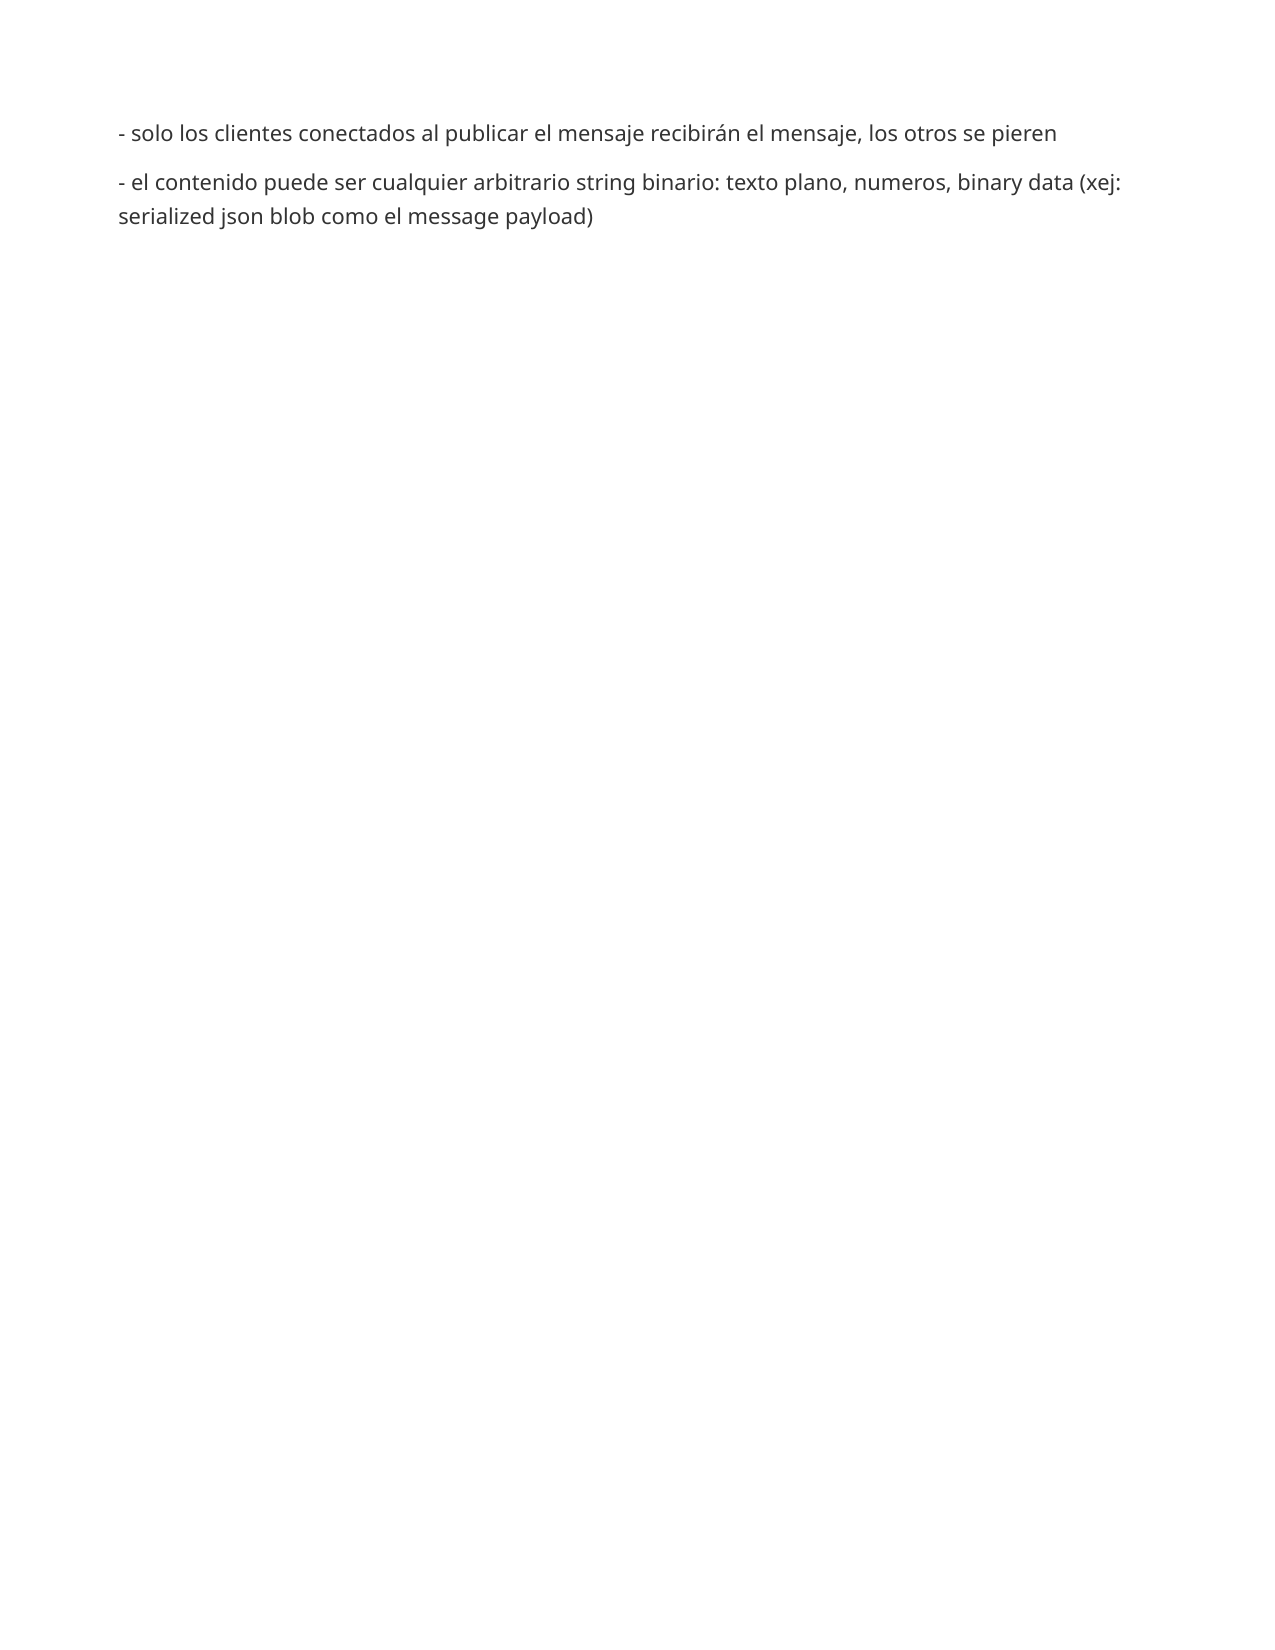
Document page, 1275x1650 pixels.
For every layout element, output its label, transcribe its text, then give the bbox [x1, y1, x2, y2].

text - solo los clientes conectados al publicar el mensaje recibirán el mensaje, los otros se pieren [118, 118, 1157, 148]
text - el contenido puede ser cualquier arbitrario string binario: texto plano, numeros, binary data (xej: serialized json blob como el message payload) [118, 167, 1157, 231]
